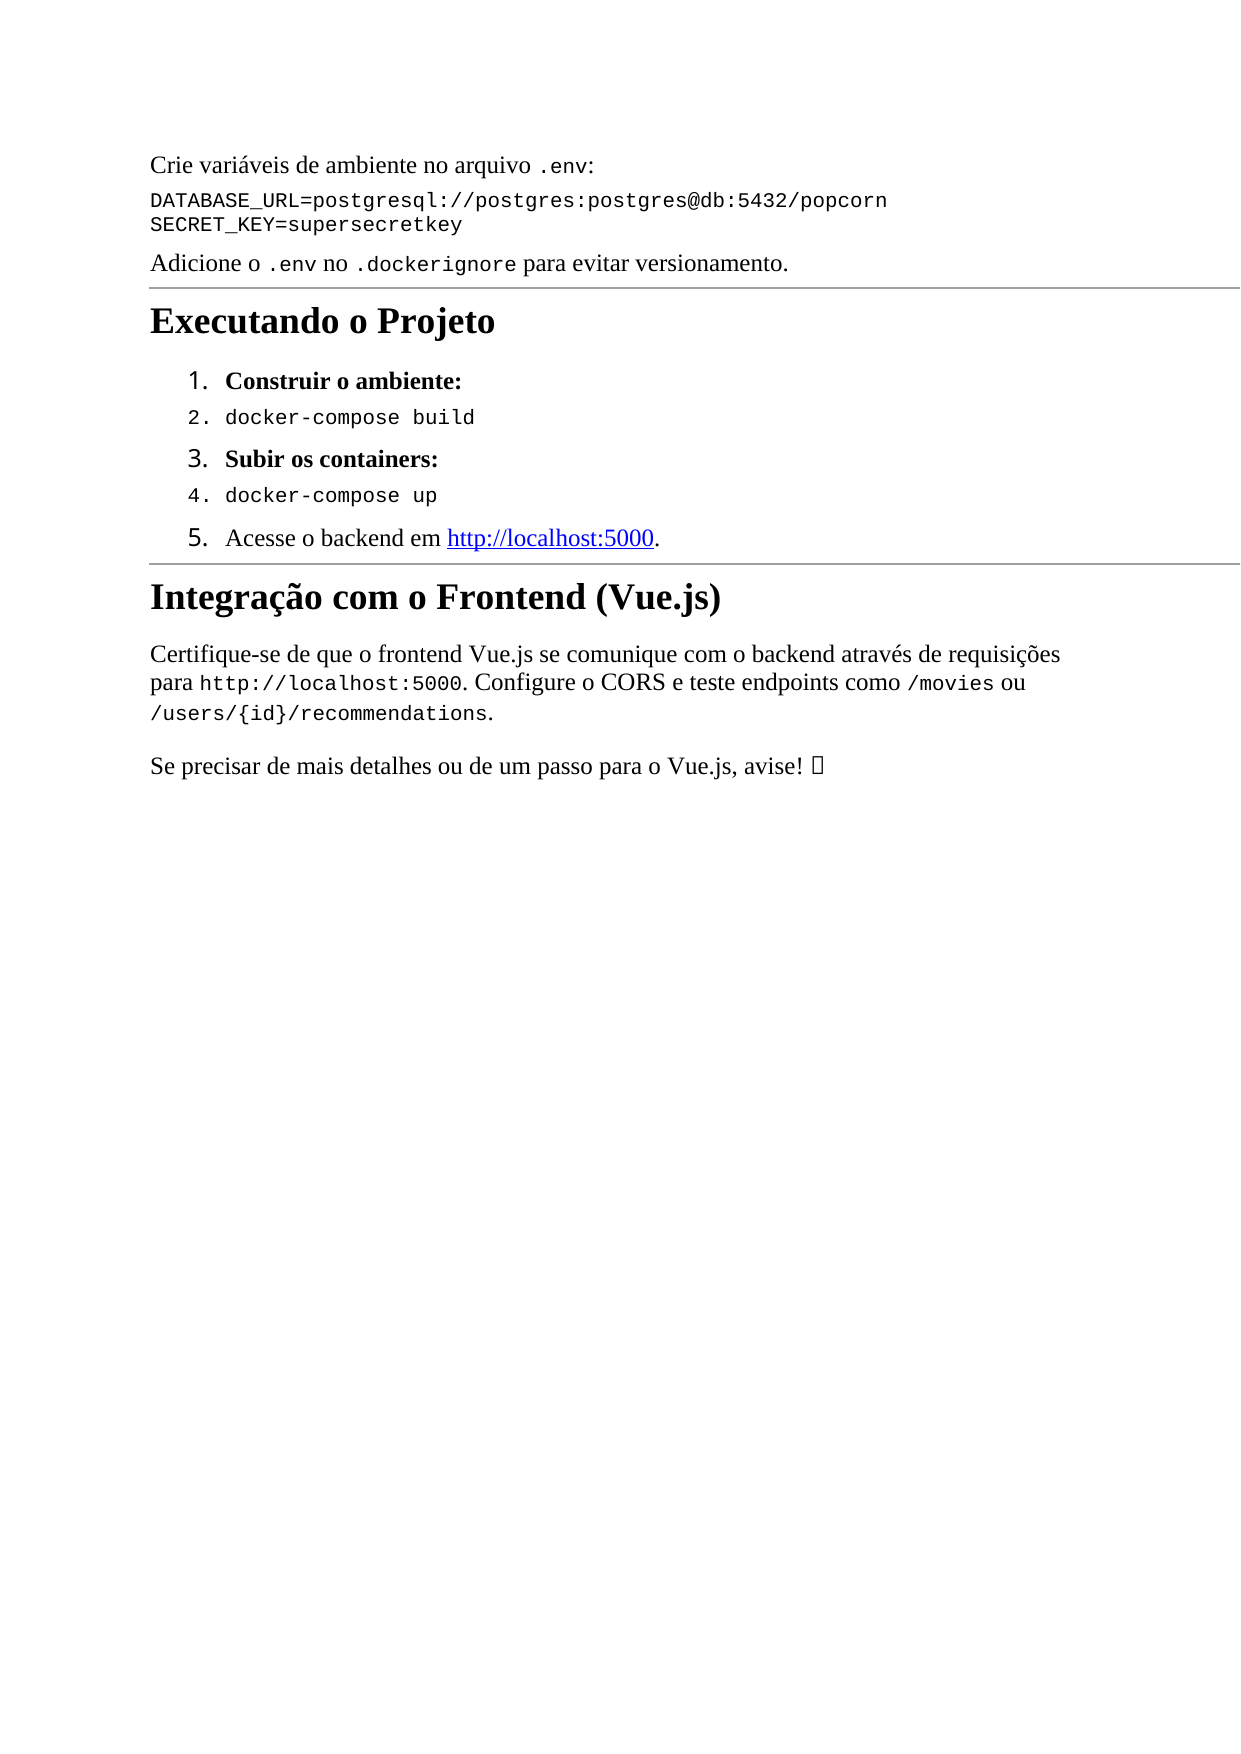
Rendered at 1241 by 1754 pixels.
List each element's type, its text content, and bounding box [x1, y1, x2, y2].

list docker-compose build [187, 407, 1090, 431]
list Subir os containers: [187, 441, 1090, 475]
text Certifique-se de que o frontend Vue.js se comunique com o backend através de requisições para http://localhost:5000. Configure o CORS e teste endpoints como /movies ou /users/{id}/recommendations. [150, 639, 1090, 727]
subtitle Executando o Projeto [150, 298, 1090, 342]
list Construir o ambiente: [187, 362, 1090, 396]
text DATABASE_URL=postgresql://postgres:postgres@db:5432/popcorn [150, 190, 1090, 214]
list Acesse o backend em http://localhost:5000. [187, 519, 1090, 553]
text Adicione o .env no .dockerignore para evitar versionamento. [150, 248, 1090, 277]
text Crie variáveis de ambiente no arquivo .env: [150, 150, 1090, 179]
list docker-compose up [187, 485, 1090, 509]
text Se precisar de mais detalhes ou de um passo para o Vue.js, avise! 🚀 [150, 747, 1090, 781]
subtitle Integração com o Frontend (Vue.js) [150, 575, 1090, 618]
text SECRET_KEY=supersecretkey [150, 214, 1090, 237]
